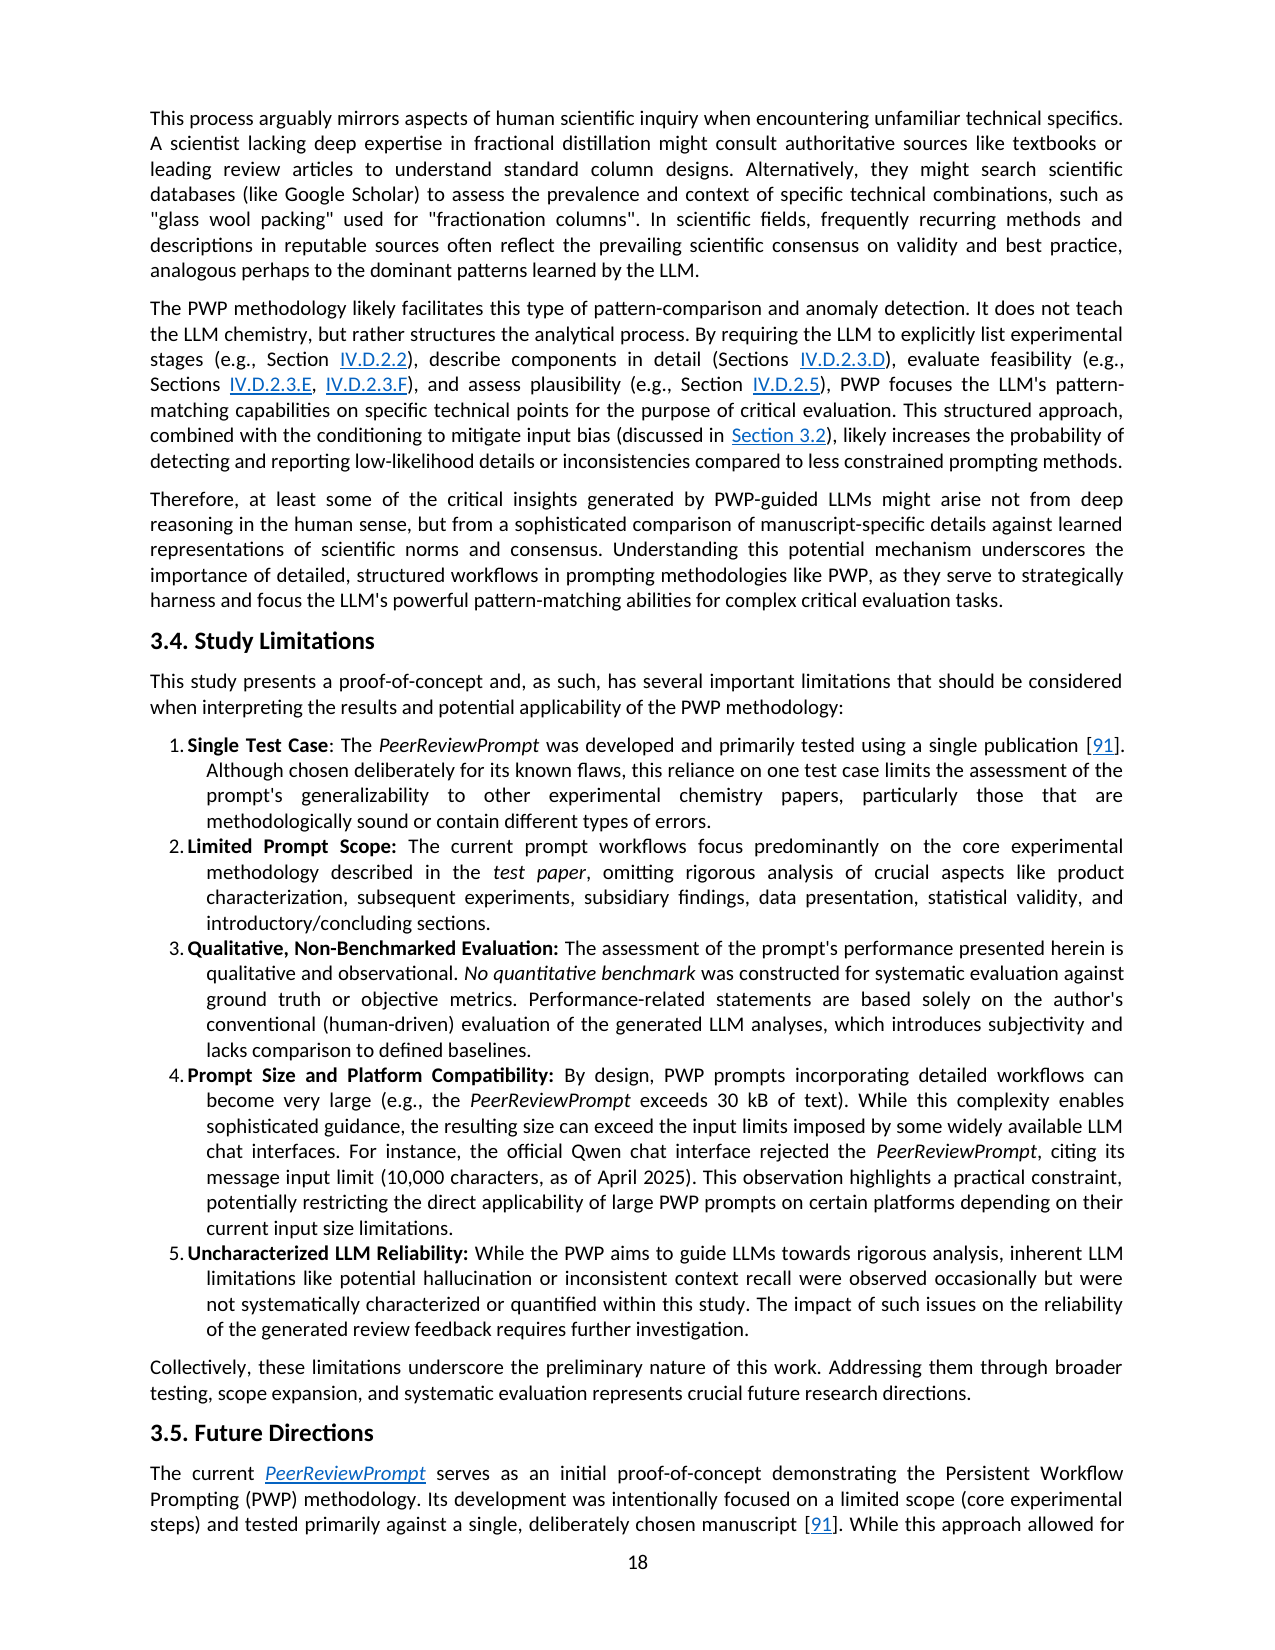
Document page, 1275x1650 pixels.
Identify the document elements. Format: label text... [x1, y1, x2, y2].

list Qualitative, Non-Benchmarked Evaluation: The assessment of the prompt's performance presented herein is qualitative and observational. No quantitative benchmark was constructed for systematic evaluation against ground truth or objective metrics. Performance-related statements are based solely on the author's conventional (human-driven) evaluation of the generated LLM analyses, which introduces subjectivity and lacks comparison to defined baselines. [169, 935, 1125, 1062]
list Prompt Size and Platform Compatibility: By design, PWP prompts incorporating detailed workflows can become very large (e.g., the PeerReviewPrompt exceeds 30 kB of text). While this complexity enables sophisticated guidance, the resulting size can exceed the input limits imposed by some widely available LLM chat interfaces. For instance, the official Qwen chat interface rejected the PeerReviewPrompt, citing its message input limit (10,000 characters, as of April 2025). This observation highlights a practical constraint, potentially restricting the direct applicability of large PWP prompts on certain platforms depending on their current input size limitations. [169, 1062, 1125, 1240]
text Therefore, at least some of the critical insights generated by PWP-guided LLMs might arise not from deep reasoning in the human sense, but from a sophisticated comparison of manuscript-specific details against learned representations of scientific norms and consensus. Understanding this potential mechanism underscores the importance of detailed, structured workflows in prompting methodologies like PWP, as they serve to strategically harness and focus the LLM's powerful pattern-matching abilities for complex critical evaluation tasks. [150, 486, 1125, 613]
list Single Test Case: The PeerReviewPrompt was developed and primarily tested using a single publication [91]. Although chosen deliberately for its known flaws, this reliance on one test case limits the assessment of the prompt's generalizability to other experimental chemistry papers, particularly those that are methodologically sound or contain different types of errors. [169, 732, 1125, 833]
subtitle Future Directions [150, 1418, 1125, 1448]
subtitle Study Limitations [150, 625, 1125, 656]
list Uncharacterized LLM Reliability: While the PWP aims to guide LLMs towards rigorous analysis, inherent LLM limitations like potential hallucination or inconsistent context recall were observed occasionally but were not systematically characterized or quantified within this study. The impact of such issues on the reliability of the generated review feedback requires further investigation. [169, 1240, 1125, 1342]
text Collectively, these limitations underscore the preliminary nature of this work. Addressing them through broader testing, scope expansion, and systematic evaluation represents crucial future research directions. [150, 1354, 1125, 1405]
list Limited Prompt Scope: The current prompt workflows focus predominantly on the core experimental methodology described in the test paper, omitting rigorous analysis of crucial aspects like product characterization, subsequent experiments, subsidiary findings, data presentation, statistical validity, and introductory/concluding sections. [169, 833, 1125, 935]
text The PWP methodology likely facilitates this type of pattern-comparison and anomaly detection. It does not teach the LLM chemistry, but rather structures the analytical process. By requiring the LLM to explicitly list experimental stages (e.g., Section IV.D.2.2), describe components in detail (Sections IV.D.2.3.D), evaluate feasibility (e.g., Sections IV.D.2.3.E, IV.D.2.3.F), and assess plausibility (e.g., Section IV.D.2.5), PWP focuses the LLM's pattern-matching capabilities on specific technical points for the purpose of critical evaluation. This structured approach, combined with the conditioning to mitigate input bias (discussed in Section 3.2), likely increases the probability of detecting and reporting low-likelihood details or inconsistencies compared to less constrained prompting methods. [150, 295, 1125, 473]
text This process arguably mirrors aspects of human scientific inquiry when encountering unfamiliar technical specifics. A scientist lacking deep expertise in fractional distillation might consult authoritative sources like textbooks or leading review articles to understand standard column designs. Alternatively, they might search scientific databases (like Google Scholar) to assess the prevalence and context of specific technical combinations, such as "glass wool packing" used for "fractionation columns". In scientific fields, frequently recurring methods and descriptions in reputable sources often reflect the prevailing scientific consensus on validity and best practice, analogous perhaps to the dominant patterns learned by the LLM. [150, 105, 1125, 283]
text The current PeerReviewPrompt serves as an initial proof-of-concept demonstrating the Persistent Workflow Prompting (PWP) methodology. Its development was intentionally focused on a limited scope (core experimental steps) and tested primarily against a single, deliberately chosen manuscript [91]. While this approach allowed for [150, 1461, 1125, 1537]
text This study presents a proof-of-concept and, as such, has several important limitations that should be considered when interpreting the results and potential applicability of the PWP methodology: [150, 668, 1125, 719]
